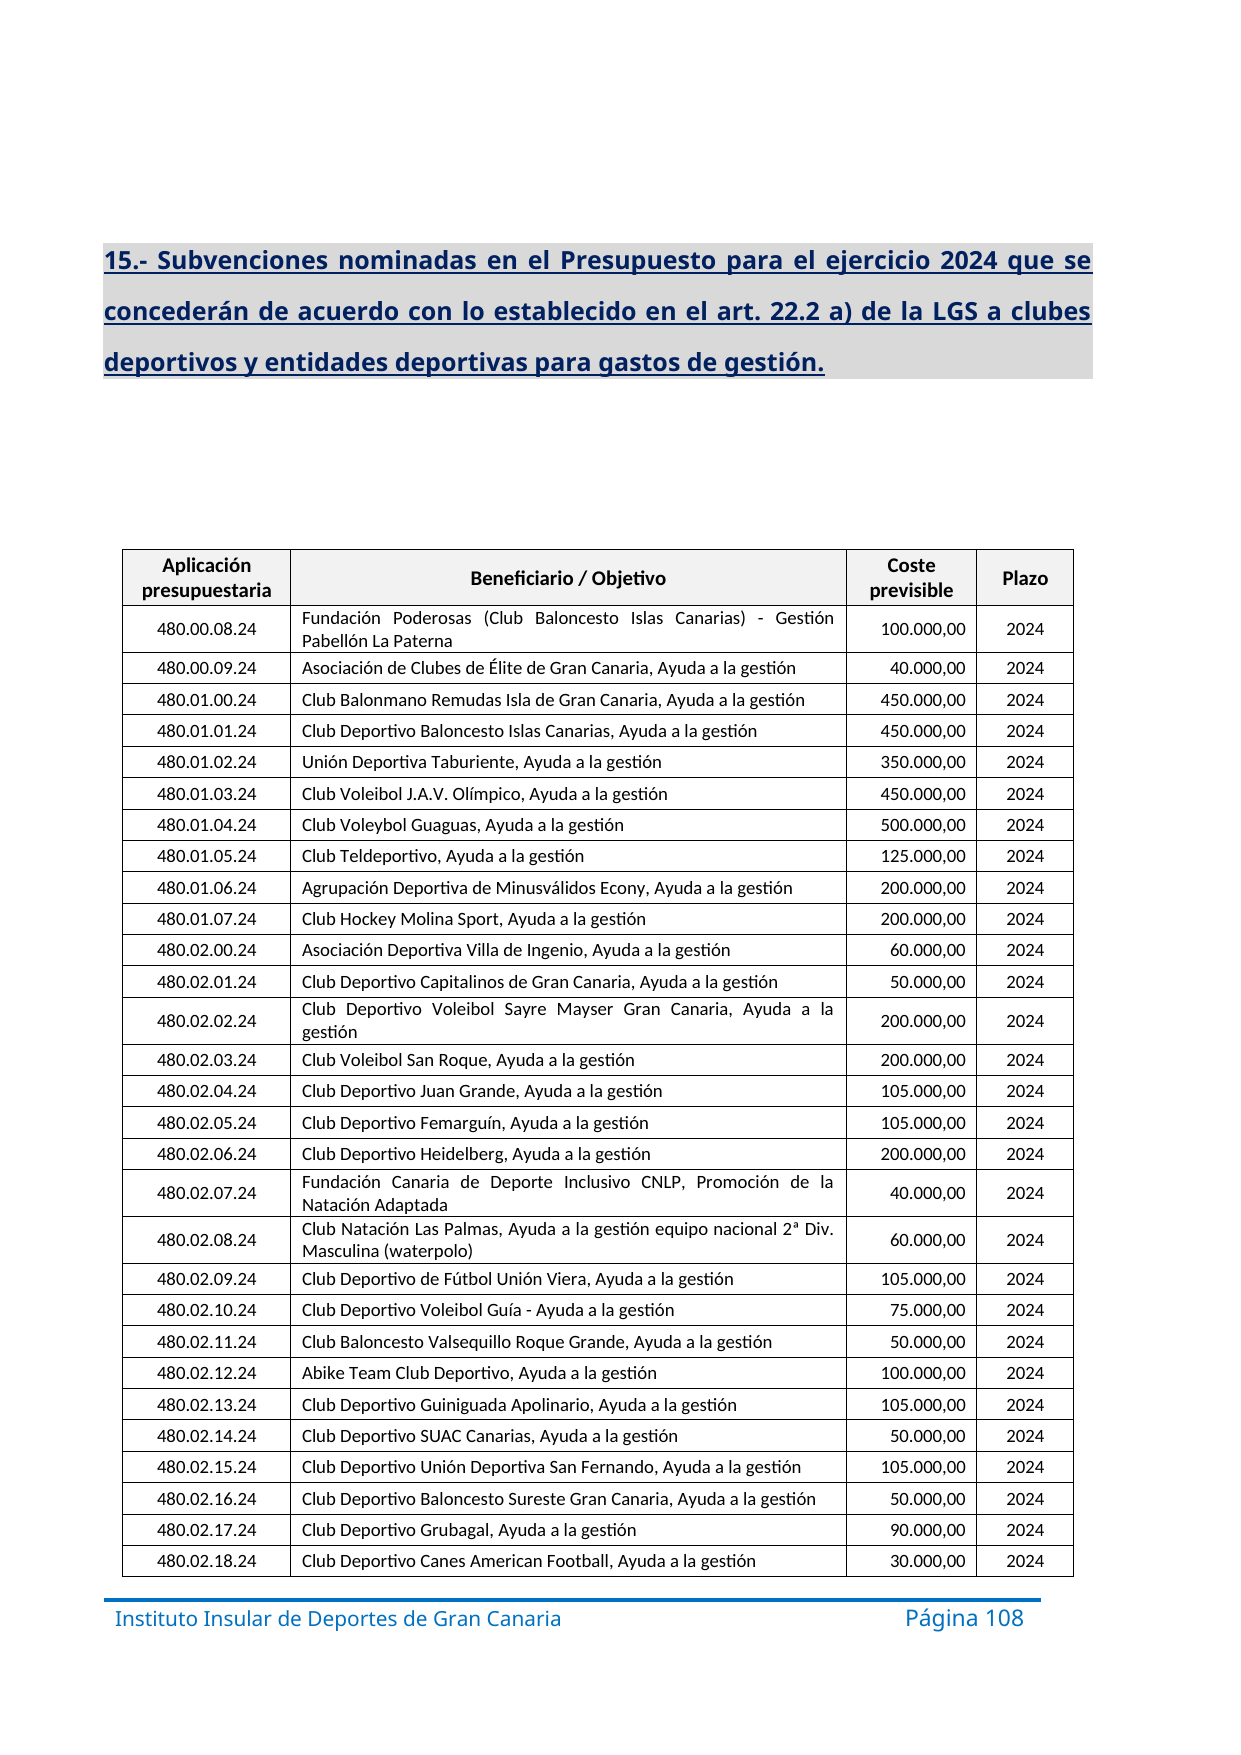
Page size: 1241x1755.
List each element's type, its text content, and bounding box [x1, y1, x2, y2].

table_cell 480.02.02.24 [123, 998, 290, 1043]
table_cell 480.01.01.24 [123, 715, 290, 746]
table_cell 200.000,00 [847, 1045, 976, 1075]
table_cell 2024 [977, 935, 1073, 965]
table_cell 480.01.02.24 [123, 747, 290, 777]
table_cell 480.02.05.24 [123, 1107, 290, 1137]
table_cell 2024 [977, 1389, 1073, 1419]
table_cell Club Deportivo Grubagal, Ayuda a la gestión [291, 1515, 846, 1545]
table_cell 480.00.09.24 [123, 653, 290, 683]
table_cell 480.01.04.24 [123, 810, 290, 840]
table_cell 480.01.07.24 [123, 904, 290, 934]
table_cell 105.000,00 [847, 1389, 976, 1419]
table_cell 105.000,00 [847, 1452, 976, 1482]
table_cell 40.000,00 [847, 1170, 976, 1216]
table_cell 480.01.03.24 [123, 778, 290, 808]
table_cell 2024 [977, 778, 1073, 808]
table_cell 2024 [977, 715, 1073, 746]
table_cell 450.000,00 [847, 684, 976, 714]
table_cell 2024 [977, 653, 1073, 683]
table_cell Fundación Poderosas (Club Baloncesto Islas Canarias) - Gestión Pabellón La Paterna [291, 606, 846, 652]
text 15.- Subvenciones nominadas en el Presupuesto para el ejercicio 2024 que se [103, 243, 1093, 272]
table_cell Club Baloncesto Valsequillo Roque Grande, Ayuda a la gestión [291, 1326, 846, 1357]
table_cell 60.000,00 [847, 935, 976, 965]
table_cell 50.000,00 [847, 966, 976, 997]
table_cell 2024 [977, 1139, 1073, 1169]
table_cell 2024 [977, 1107, 1073, 1137]
table_cell Club Deportivo Unión Deportiva San Fernando, Ayuda a la gestión [291, 1452, 846, 1482]
table_cell Club Deportivo SUAC Canarias, Ayuda a la gestión [291, 1420, 846, 1451]
table_cell Club Deportivo de Fútbol Unión Viera, Ayuda a la gestión [291, 1264, 846, 1294]
table_cell 2024 [977, 841, 1073, 871]
table_cell 2024 [977, 1515, 1073, 1545]
table_cell 125.000,00 [847, 841, 976, 871]
table_cell 200.000,00 [847, 872, 976, 902]
table_cell 480.02.08.24 [123, 1217, 290, 1263]
table_cell Club Balonmano Remudas Isla de Gran Canaria, Ayuda a la gestión [291, 684, 846, 714]
table_cell 2024 [977, 1358, 1073, 1388]
table_cell Club Deportivo Capitalinos de Gran Canaria, Ayuda a la gestión [291, 966, 846, 997]
table_cell 480.00.08.24 [123, 606, 290, 652]
table_cell 480.02.11.24 [123, 1326, 290, 1357]
table_cell 450.000,00 [847, 778, 976, 808]
text concederán de acuerdo con lo establecido en el art. 22.2 a) de la LGS a clubes deportivos y entidades deportivas para gastos de gestión. [103, 273, 1093, 379]
table_cell 50.000,00 [847, 1483, 976, 1513]
table_cell Agrupación Deportiva de Minusválidos Econy, Ayuda a la gestión [291, 872, 846, 902]
table_cell 2024 [977, 1076, 1073, 1106]
table_cell Club Natación Las Palmas, Ayuda a la gestión equipo nacional 2ª Div. Masculina (waterpolo) [291, 1217, 846, 1263]
table_cell 480.02.07.24 [123, 1170, 290, 1216]
table_cell 40.000,00 [847, 653, 976, 683]
table_cell 480.01.05.24 [123, 841, 290, 871]
table_cell 480.01.06.24 [123, 872, 290, 902]
table_cell 480.02.09.24 [123, 1264, 290, 1294]
table_cell Club Deportivo Baloncesto Islas Canarias, Ayuda a la gestión [291, 715, 846, 746]
table_cell Club Voleybol Guaguas, Ayuda a la gestión [291, 810, 846, 840]
table_cell 500.000,00 [847, 810, 976, 840]
table_cell 480.02.15.24 [123, 1452, 290, 1482]
table_cell 200.000,00 [847, 904, 976, 934]
table_cell Club Teldeportivo, Ayuda a la gestión [291, 841, 846, 871]
table_cell 2024 [977, 1217, 1073, 1263]
table_cell 2024 [977, 684, 1073, 714]
table_cell 90.000,00 [847, 1515, 976, 1545]
table_cell 105.000,00 [847, 1076, 976, 1106]
table_cell 480.02.18.24 [123, 1546, 290, 1576]
table_cell 100.000,00 [847, 606, 976, 652]
table_cell 480.02.16.24 [123, 1483, 290, 1513]
table_cell 480.01.00.24 [123, 684, 290, 714]
table_cell 480.02.06.24 [123, 1139, 290, 1169]
table_header Coste previsible [847, 550, 976, 605]
table_cell 2024 [977, 606, 1073, 652]
table_cell 105.000,00 [847, 1264, 976, 1294]
table_cell 2024 [977, 1045, 1073, 1075]
table_cell Fundación Canaria de Deporte Inclusivo CNLP, Promoción de la Natación Adaptada [291, 1170, 846, 1216]
table_cell 480.02.01.24 [123, 966, 290, 997]
table_cell Club Deportivo Guiniguada Apolinario, Ayuda a la gestión [291, 1389, 846, 1419]
table_header Beneficiario / Objetivo [291, 550, 846, 605]
table_cell Club Deportivo Heidelberg, Ayuda a la gestión [291, 1139, 846, 1169]
table_cell 30.000,00 [847, 1546, 976, 1576]
table_cell 2024 [977, 1295, 1073, 1325]
table_cell Club Hockey Molina Sport, Ayuda a la gestión [291, 904, 846, 934]
table_cell 2024 [977, 1170, 1073, 1216]
table_cell 2024 [977, 1420, 1073, 1451]
table_cell 450.000,00 [847, 715, 976, 746]
table_cell Club Voleibol San Roque, Ayuda a la gestión [291, 1045, 846, 1075]
table_cell Asociación de Clubes de Élite de Gran Canaria, Ayuda a la gestión [291, 653, 846, 683]
table_cell 75.000,00 [847, 1295, 976, 1325]
table_cell 2024 [977, 998, 1073, 1043]
table_cell 60.000,00 [847, 1217, 976, 1263]
table_header Aplicación presupuestaria [123, 550, 290, 605]
table_cell Club Deportivo Voleibol Sayre Mayser Gran Canaria, Ayuda a la gestión [291, 998, 846, 1043]
table_cell 480.02.00.24 [123, 935, 290, 965]
table_cell Asociación Deportiva Villa de Ingenio, Ayuda a la gestión [291, 935, 846, 965]
table_cell 350.000,00 [847, 747, 976, 777]
table_cell Club Deportivo Femarguín, Ayuda a la gestión [291, 1107, 846, 1137]
table_cell 2024 [977, 1483, 1073, 1513]
table_cell 200.000,00 [847, 1139, 976, 1169]
table_cell Club Deportivo Baloncesto Sureste Gran Canaria, Ayuda a la gestión [291, 1483, 846, 1513]
table_cell 480.02.14.24 [123, 1420, 290, 1451]
table_cell 2024 [977, 747, 1073, 777]
table_cell 50.000,00 [847, 1326, 976, 1357]
table_cell 480.02.13.24 [123, 1389, 290, 1419]
table_cell 50.000,00 [847, 1420, 976, 1451]
table_cell Club Voleibol J.A.V. Olímpico, Ayuda a la gestión [291, 778, 846, 808]
table_cell 480.02.04.24 [123, 1076, 290, 1106]
table_cell 105.000,00 [847, 1107, 976, 1137]
table_cell 2024 [977, 904, 1073, 934]
table_cell 2024 [977, 872, 1073, 902]
table_cell Club Deportivo Juan Grande, Ayuda a la gestión [291, 1076, 846, 1106]
table_cell 480.02.17.24 [123, 1515, 290, 1545]
table_cell Abike Team Club Deportivo, Ayuda a la gestión [291, 1358, 846, 1388]
table_cell 2024 [977, 1264, 1073, 1294]
table_cell Club Deportivo Voleibol Guía - Ayuda a la gestión [291, 1295, 846, 1325]
table_cell 480.02.10.24 [123, 1295, 290, 1325]
table_cell 2024 [977, 1452, 1073, 1482]
table_cell 100.000,00 [847, 1358, 976, 1388]
table_cell 2024 [977, 810, 1073, 840]
table_header Plazo [977, 550, 1073, 605]
table_cell Unión Deportiva Taburiente, Ayuda a la gestión [291, 747, 846, 777]
table_cell Club Deportivo Canes American Football, Ayuda a la gestión [291, 1546, 846, 1576]
table_cell 200.000,00 [847, 998, 976, 1043]
table_cell 480.02.03.24 [123, 1045, 290, 1075]
table_cell 2024 [977, 966, 1073, 997]
table_cell 2024 [977, 1546, 1073, 1576]
table_cell 2024 [977, 1326, 1073, 1357]
table_cell 480.02.12.24 [123, 1358, 290, 1388]
